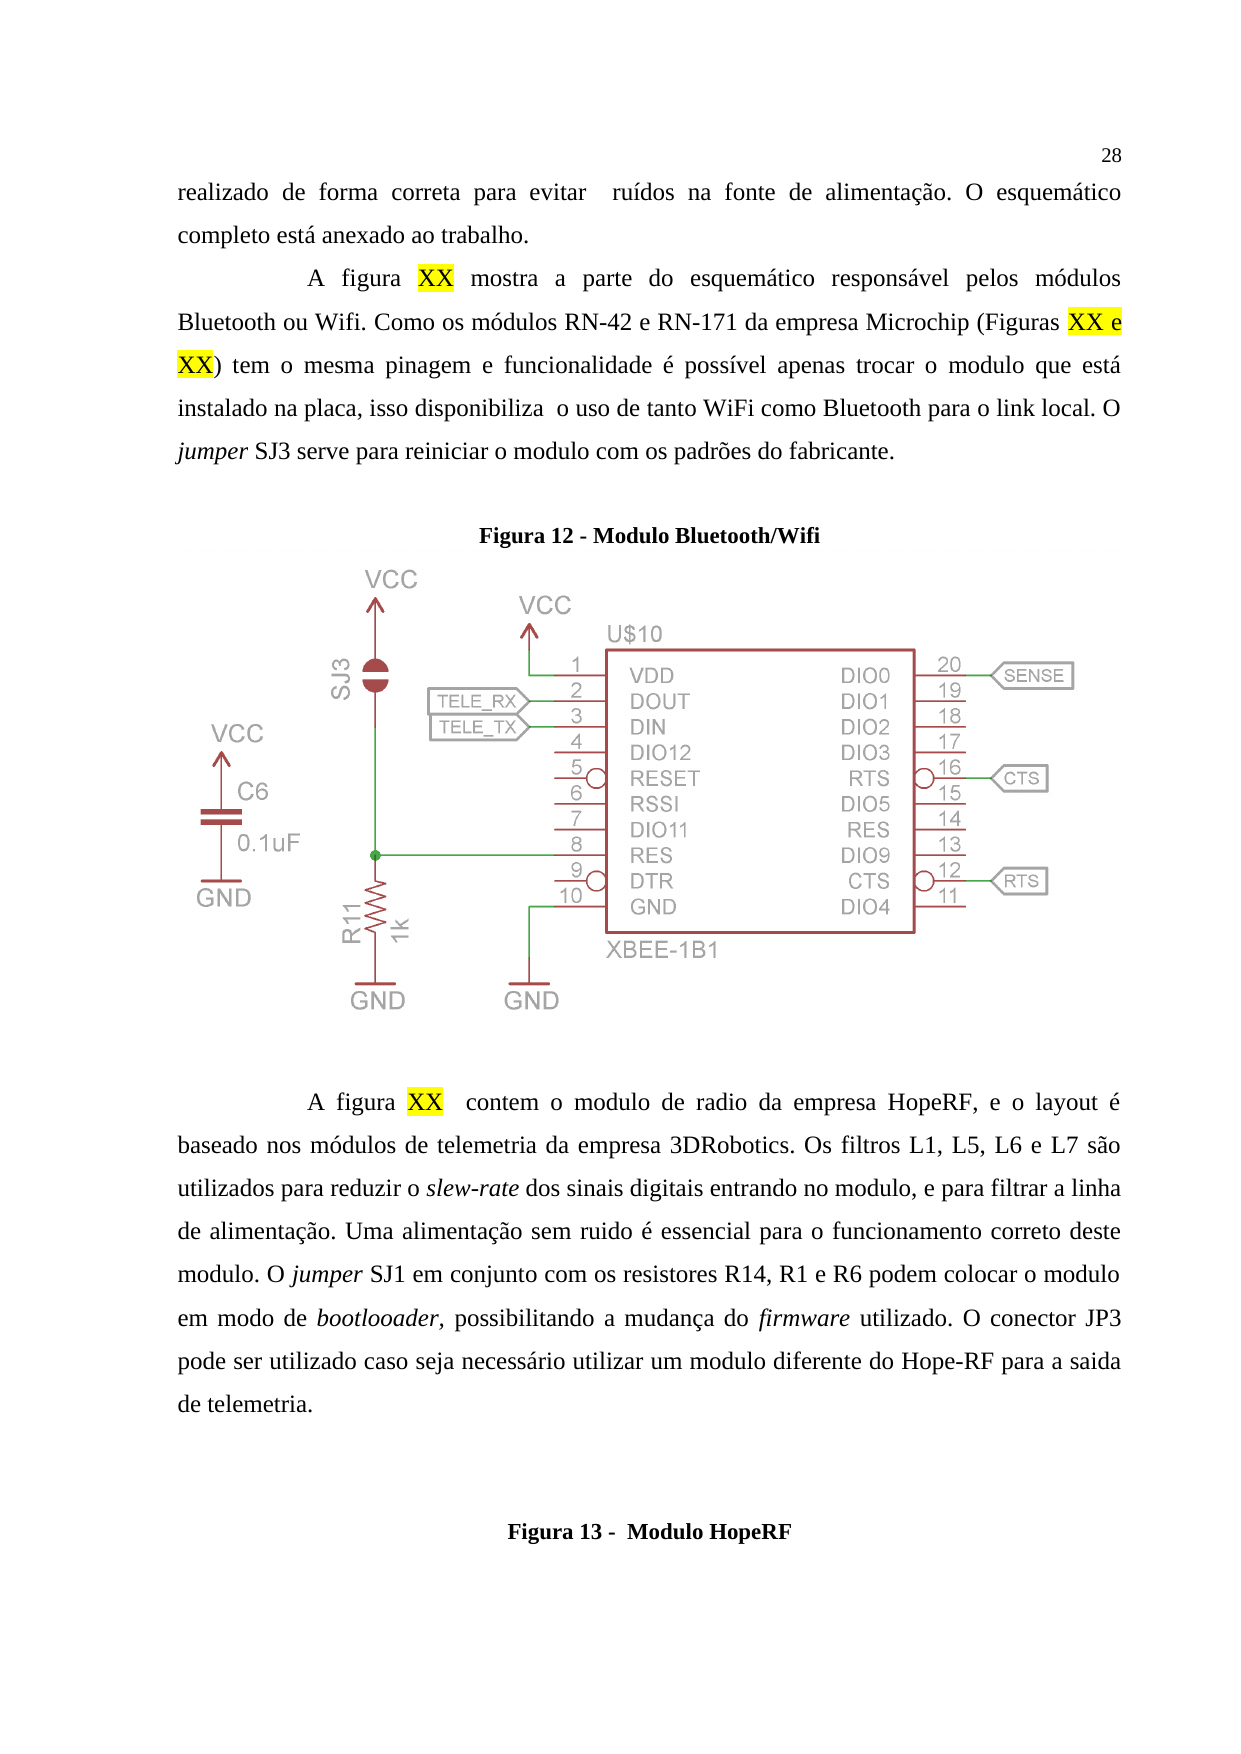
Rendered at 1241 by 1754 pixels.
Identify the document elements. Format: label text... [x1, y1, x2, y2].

text realizado de forma correta para evitar ruídos na fonte de alimentação. O esquemático completo está anexado ao trabalho. [177, 177, 1122, 249]
list Modulo Bluetooth/Wifi [177, 522, 1122, 548]
text A figura XX mostra a parte do esquemático responsável pelos módulos Bluetooth ou Wifi. Como os módulos RN-42 e RN-171 da empresa Microchip (Figuras XX e XX) tem o mesma pinagem e funcionalidade é possível apenas trocar o modulo que está instalado na placa, isso disponibiliza o uso de tanto WiFi como Bluetooth para o link local. O jumper SJ3 serve para reiniciar o modulo com os padrões do fabricante. [177, 263, 1122, 465]
list Modulo HopeRF [177, 1518, 1122, 1544]
picture [177, 549, 1122, 1030]
text A figura XX contem o modulo de radio da empresa HopeRF, e o layout é baseado nos módulos de telemetria da empresa 3DRobotics. Os filtros L1, L5, L6 e L7 são utilizados para reduzir o slew-rate dos sinais digitais entrando no modulo, e para filtrar a linha de alimentação. Uma alimentação sem ruido é essencial para o funcionamento correto deste modulo. O jumper SJ1 em conjunto com os resistores R14, R1 e R6 podem colocar o modulo em modo de bootlooader, possibilitando a mudança do firmware utilizado. O conector JP3 pode ser utilizado caso seja necessário utilizar um modulo diferente do Hope-RF para a saida de telemetria. [177, 1087, 1122, 1418]
